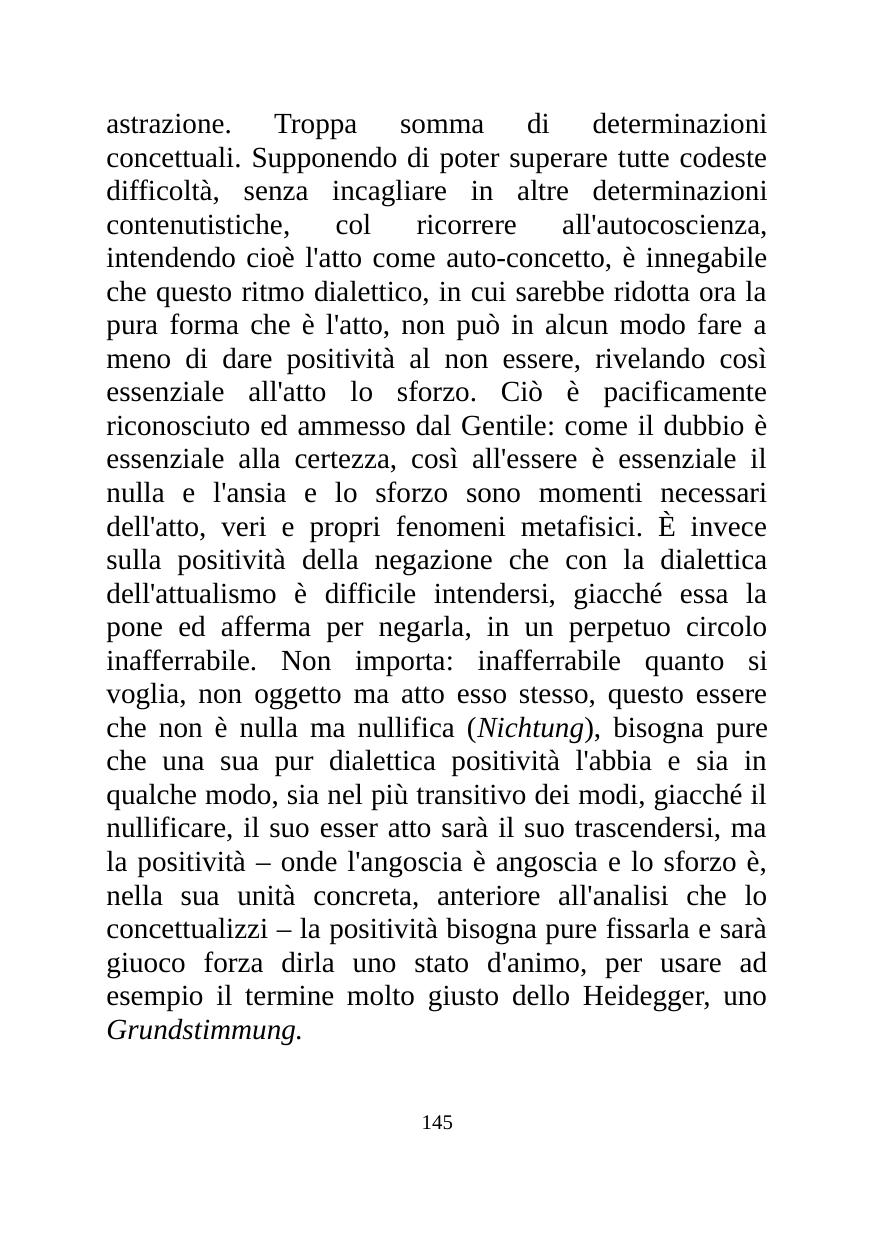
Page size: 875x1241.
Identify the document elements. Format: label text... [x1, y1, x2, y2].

text astrazione. Troppa somma di determinazioni concettuali. Supponendo di poter superare tutte codeste difficoltà, senza incagliare in altre determinazioni contenutistiche, col ricorrere all'autocoscienza, intendendo cioè l'atto come auto-concetto, è innegabile che questo ritmo dialettico, in cui sarebbe ridotta ora la pura forma che è l'atto, non può in alcun modo fare a meno di dare positività al non essere, rivelando così essenziale all'atto lo sforzo. Ciò è pacificamente riconosciuto ed ammesso dal Gentile: come il dubbio è essenziale alla certezza, così all'essere è essenziale il nulla e l'ansia e lo sforzo sono momenti necessari dell'atto, veri e propri fenomeni metafisici. È invece sulla positività della negazione che con la dialettica dell'attualismo è difficile intendersi, giacché essa la pone ed afferma per negarla, in un perpetuo circolo inafferrabile. Non importa: inafferrabile quanto si voglia, non oggetto ma atto esso stesso, questo essere che non è nulla ma nullifica (Nichtung), bisogna pure che una sua pur dialettica positività l'abbia e sia in qualche modo, sia nel più transitivo dei modi, giacché il nullificare, il suo esser atto sarà il suo trascendersi, ma la positività – onde l'angoscia è angoscia e lo sforzo è, nella sua unità concreta, anteriore all'analisi che lo concettualizzi – la positività bisogna pure fissarla e sarà giuoco forza dirla uno stato d'animo, per usare ad esempio il termine molto giusto dello Heidegger, uno Grundstimmung. [106, 106, 768, 1045]
